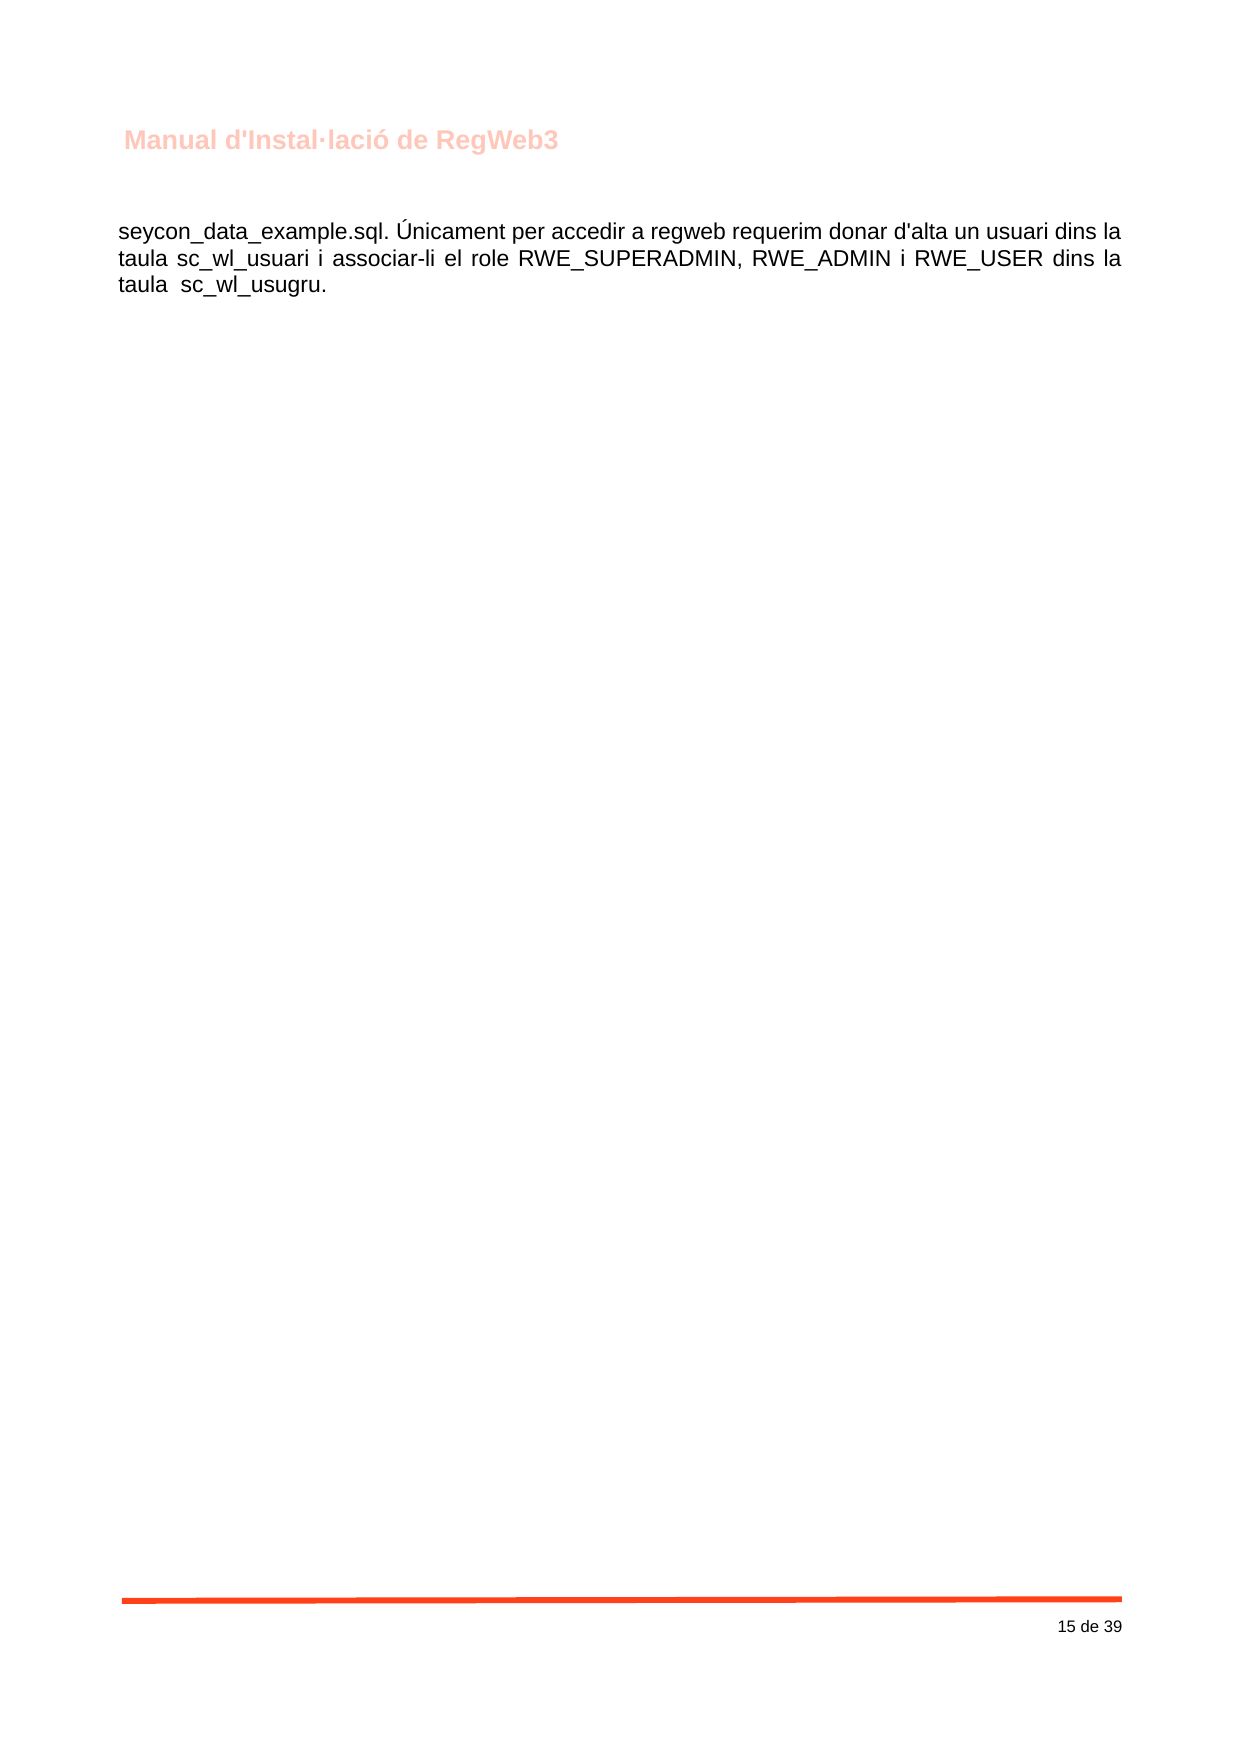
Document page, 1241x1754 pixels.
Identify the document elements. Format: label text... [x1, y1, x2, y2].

text seycon_data_example.sql. Únicament per accedir a regweb requerim donar d'alta un usuari dins la taula sc_wl_usuari i associar-li el role RWE_SUPERADMIN, RWE_ADMIN i RWE_USER dins la taula sc_wl_usugru. [118, 218, 1122, 297]
